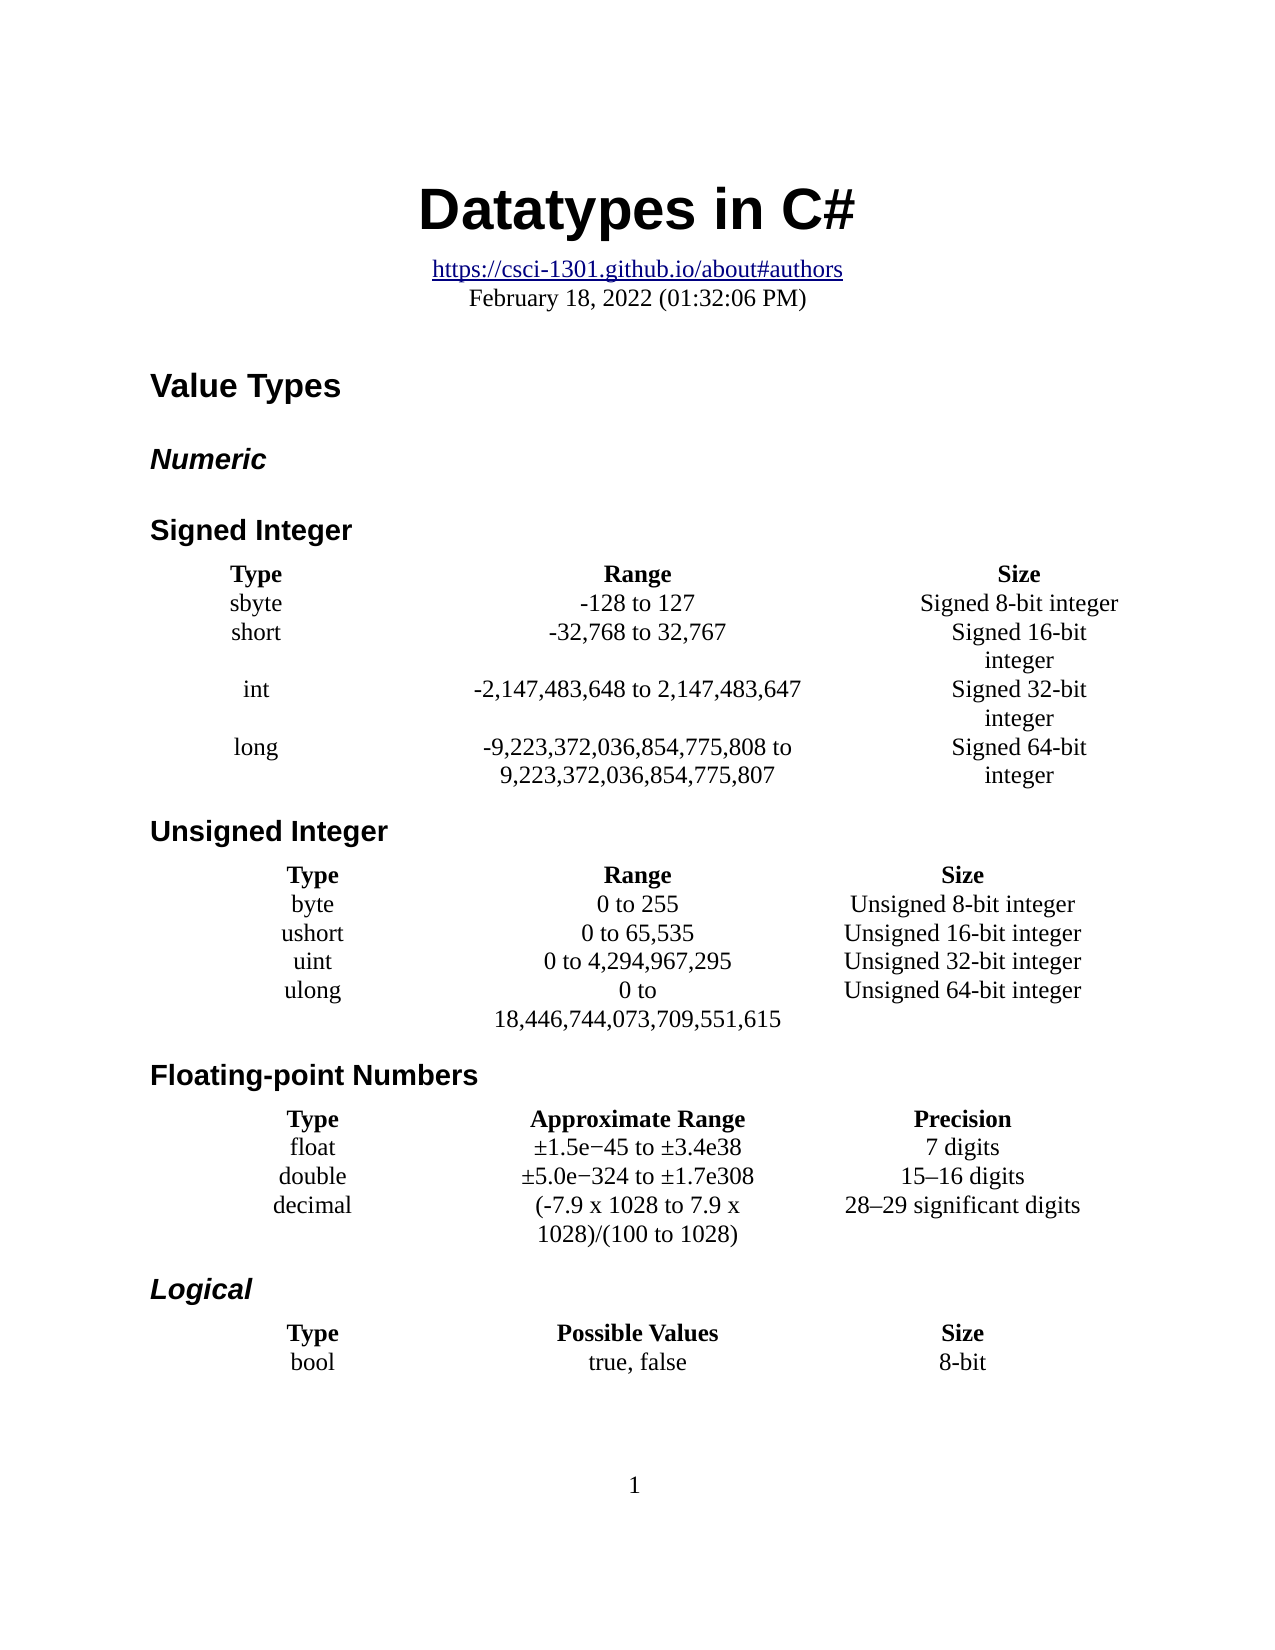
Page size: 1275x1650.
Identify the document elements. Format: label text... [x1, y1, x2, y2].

table_header Type [150, 559, 362, 588]
table_header Range [475, 860, 800, 889]
table_cell 0 to 18,446,744,073,709,551,615 [475, 975, 800, 1033]
table_cell 0 to 255 [475, 889, 800, 918]
table_cell short [150, 617, 362, 674]
table_cell -128 to 127 [362, 588, 913, 617]
table_header Approximate Range [475, 1104, 800, 1132]
table_cell 8-bit [800, 1347, 1125, 1376]
table_cell Unsigned 32-bit integer [800, 946, 1125, 975]
table_header Type [150, 860, 475, 889]
table_cell ±5.0e−324 to ±1.7e308 [475, 1161, 800, 1190]
table_cell Unsigned 8-bit integer [800, 889, 1125, 918]
table_cell Signed 64-bit integer [913, 732, 1125, 789]
table_cell Unsigned 16-bit integer [800, 918, 1125, 946]
subtitle Unsigned Integer [150, 814, 1125, 848]
table_cell uint [150, 946, 475, 975]
table_header Precision [800, 1104, 1125, 1132]
table_cell int [150, 674, 362, 732]
table_cell 28–29 significant digits [800, 1190, 1125, 1247]
text https://csci-1301.github.io/about#authors [150, 254, 1125, 283]
subtitle Value Types [150, 366, 1125, 404]
table_cell 15–16 digits [800, 1161, 1125, 1190]
table_cell Signed 32-bit integer [913, 674, 1125, 732]
table_cell true, false [475, 1347, 800, 1376]
table_cell sbyte [150, 588, 362, 617]
table_header Possible Values [475, 1319, 800, 1347]
subtitle Floating-point Numbers [150, 1058, 1125, 1091]
table_cell 7 digits [800, 1133, 1125, 1161]
table_cell double [150, 1161, 475, 1190]
table_header Type [150, 1104, 475, 1132]
table_cell -9,223,372,036,854,775,808 to 9,223,372,036,854,775,807 [362, 732, 913, 789]
subtitle Numeric [150, 442, 1125, 476]
table_cell bool [150, 1347, 475, 1376]
table_cell ushort [150, 918, 475, 946]
subtitle Logical [150, 1272, 1125, 1306]
table_header Range [362, 559, 913, 588]
table_cell ±1.5e−45 to ±3.4e38 [475, 1133, 800, 1161]
table_cell -2,147,483,648 to 2,147,483,647 [362, 674, 913, 732]
table_cell Unsigned 64-bit integer [800, 975, 1125, 1033]
table_header Size [800, 1319, 1125, 1347]
table_header Type [150, 1319, 475, 1347]
subtitle Signed Integer [150, 513, 1125, 547]
table_cell ulong [150, 975, 475, 1033]
title Datatypes in C# [150, 175, 1125, 242]
table_cell float [150, 1133, 475, 1161]
table_cell (-7.9 x 1028 to 7.9 x 1028)/(100 to 1028) [475, 1190, 800, 1247]
table_cell Signed 8-bit integer [913, 588, 1125, 617]
table_header Size [913, 559, 1125, 588]
table_cell decimal [150, 1190, 475, 1247]
table_cell 0 to 65,535 [475, 918, 800, 946]
text February 18, 2022 (01:32:06 PM) [150, 283, 1125, 312]
table_cell -32,768 to 32,767 [362, 617, 913, 674]
table_cell long [150, 732, 362, 789]
table_cell Signed 16-bit integer [913, 617, 1125, 674]
table_cell byte [150, 889, 475, 918]
table_cell 0 to 4,294,967,295 [475, 946, 800, 975]
table_header Size [800, 860, 1125, 889]
